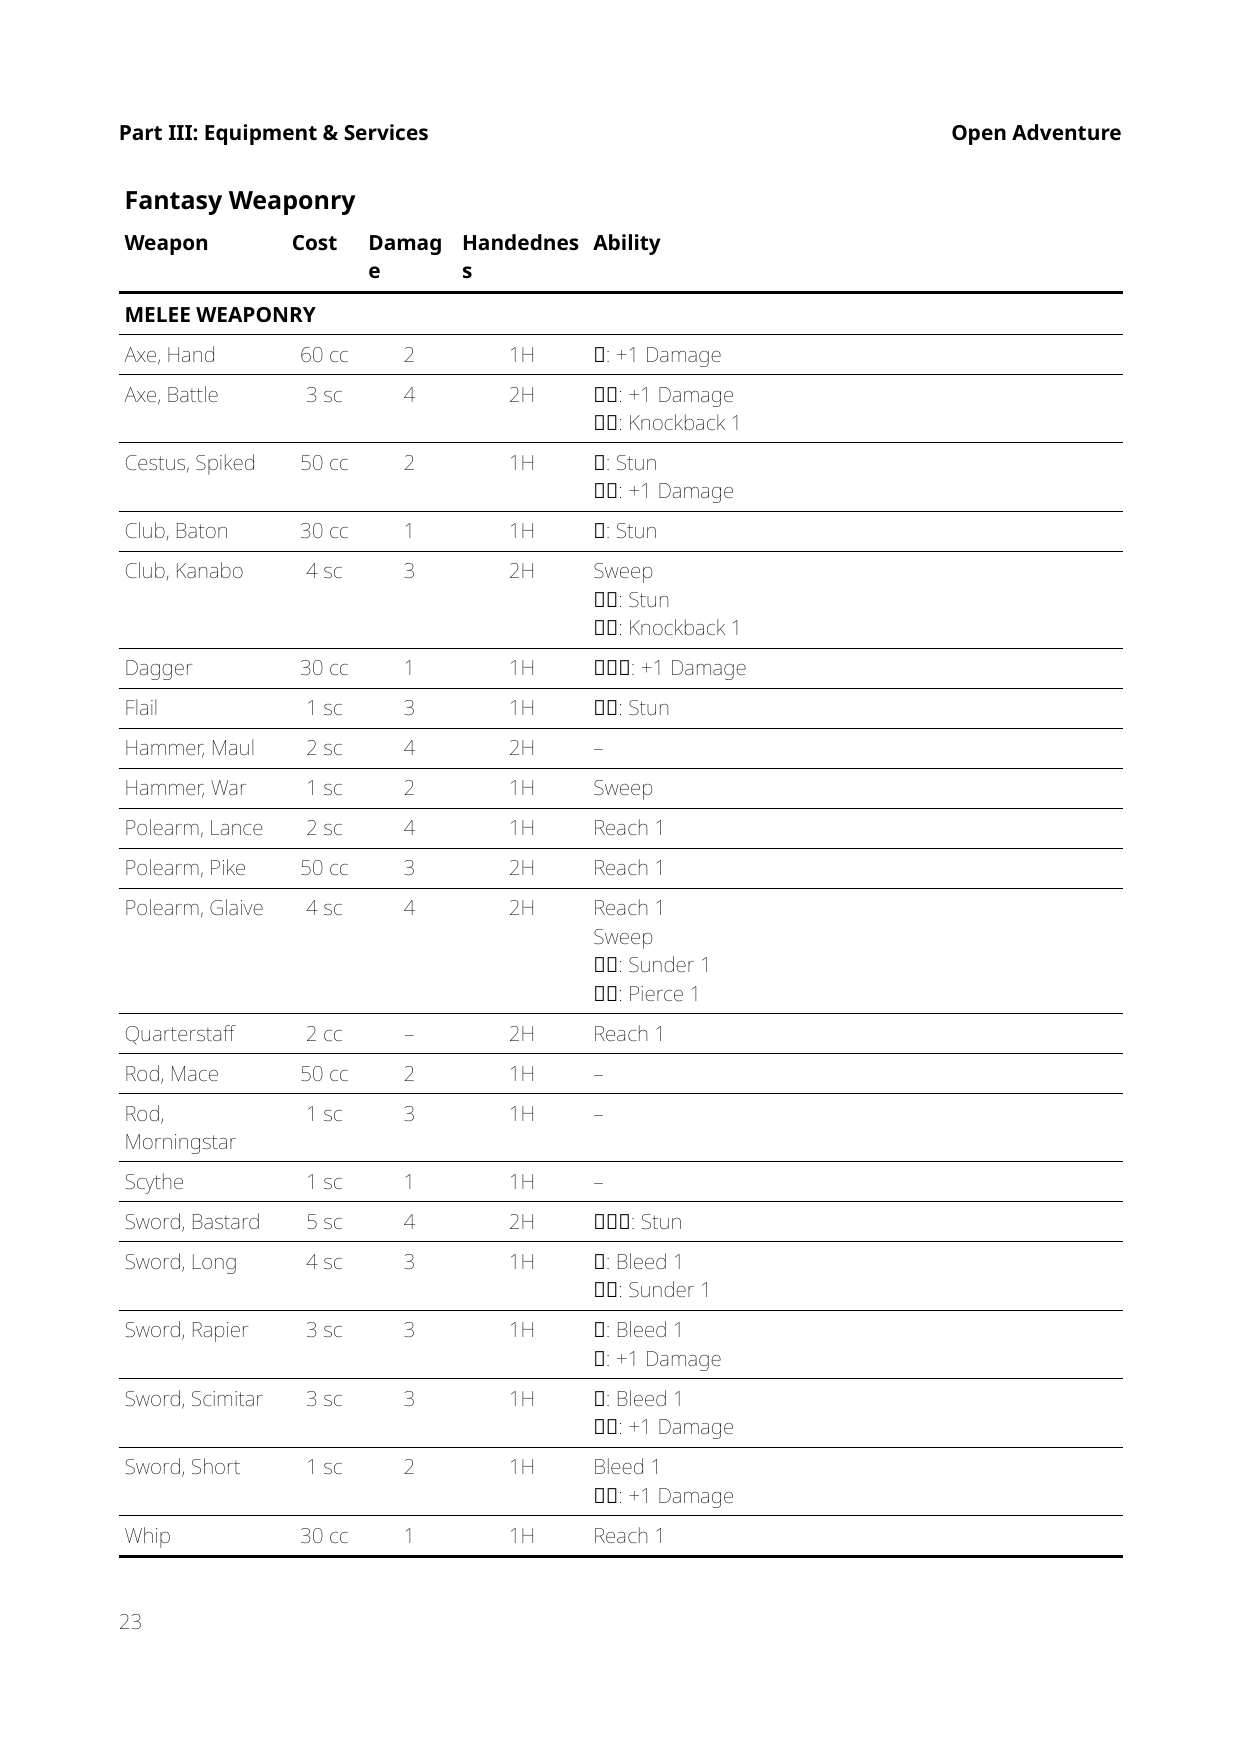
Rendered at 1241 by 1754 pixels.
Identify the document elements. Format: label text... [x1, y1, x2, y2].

table_cell 2 sc [286, 809, 362, 848]
table_cell Reach 1 Sweep : Sunder 1 : Pierce 1 [587, 889, 1123, 1013]
table_cell – [587, 1054, 1123, 1093]
table_cell 4 sc [286, 1242, 362, 1310]
table_cell 1 [362, 1162, 456, 1201]
table_cell 1H [456, 689, 587, 728]
table_cell 1H [456, 1094, 587, 1161]
table_cell Sword, Rapier [119, 1311, 286, 1378]
table_cell 1 [362, 1516, 456, 1555]
table_cell 4 [362, 729, 456, 768]
table_cell : Stun : +1 Damage [587, 443, 1123, 511]
table_cell 2 [362, 335, 456, 374]
table_cell Axe, Battle [119, 375, 286, 442]
table_cell 2H [456, 849, 587, 888]
table_cell 30 cc [286, 649, 362, 688]
table_cell 3 sc [286, 375, 362, 442]
table_cell 2H [456, 889, 587, 1013]
table_cell 1 [362, 512, 456, 551]
table_cell – [362, 1014, 456, 1053]
table_cell 3 sc [286, 1311, 362, 1378]
table_cell Scythe [119, 1162, 286, 1201]
table_cell 1H [456, 649, 587, 688]
table_cell 1H [456, 1162, 587, 1201]
table_cell 3 [362, 689, 456, 728]
table_cell Hammer, Maul [119, 729, 286, 768]
table_cell Cost [286, 223, 362, 291]
table_cell : +1 Damage [587, 649, 1123, 688]
table_cell 2H [456, 729, 587, 768]
table_cell 1H [456, 335, 587, 374]
table_cell 3 [362, 1311, 456, 1378]
table_cell 30 cc [286, 512, 362, 551]
table_cell 60 cc [286, 335, 362, 374]
table_cell Polearm, Glaive [119, 889, 286, 1013]
table_cell 3 [362, 1094, 456, 1161]
table_cell Sweep : Stun : Knockback 1 [587, 552, 1123, 648]
table_cell 50 cc [286, 443, 362, 511]
table_cell 2 [362, 769, 456, 808]
table_cell 1H [456, 512, 587, 551]
table_cell 1 [362, 649, 456, 688]
table_cell 4 [362, 889, 456, 1013]
table_cell Rod, Morningstar [119, 1094, 286, 1161]
table_cell Reach 1 [587, 1516, 1123, 1555]
table_cell 3 [362, 1242, 456, 1310]
table_cell 2H [456, 552, 587, 648]
table_cell 4 sc [286, 552, 362, 648]
table_cell 1H [456, 1054, 587, 1093]
table_cell Sword, Long [119, 1242, 286, 1310]
table_cell 1 sc [286, 1162, 362, 1201]
table_cell 50 cc [286, 849, 362, 888]
table_cell 1H [456, 1448, 587, 1515]
table_cell : +1 Damage [587, 335, 1123, 374]
table_cell 1H [456, 1311, 587, 1378]
table_cell 1H [456, 809, 587, 848]
table_cell Club, Kanabo [119, 552, 286, 648]
table_cell 1H [456, 443, 587, 511]
table_cell 4 [362, 375, 456, 442]
table_cell Polearm, Lance [119, 809, 286, 848]
table_cell Damage [362, 223, 456, 291]
table_cell 2 cc [286, 1014, 362, 1053]
table_cell Rod, Mace [119, 1054, 286, 1093]
table_cell Hammer, War [119, 769, 286, 808]
table_cell Cestus, Spiked [119, 443, 286, 511]
table_cell – [587, 729, 1123, 768]
table_cell 2H [456, 1014, 587, 1053]
table_cell Reach 1 [587, 849, 1123, 888]
table_header Fantasy Weaponry [119, 177, 1123, 222]
table_cell 3 sc [286, 1379, 362, 1447]
table_cell : Stun [587, 689, 1123, 728]
table_cell Axe, Hand [119, 335, 286, 374]
table_cell 30 cc [286, 1516, 362, 1555]
table_cell 2 [362, 1054, 456, 1093]
table_cell Club, Baton [119, 512, 286, 551]
table_cell : Bleed 1 : +1 Damage [587, 1311, 1123, 1378]
table_cell 2 sc [286, 729, 362, 768]
table_cell 1H [456, 1242, 587, 1310]
table_cell Reach 1 [587, 809, 1123, 848]
table_cell 2H [456, 1202, 587, 1241]
table_cell Weapon [119, 223, 286, 291]
table_cell Sweep [587, 769, 1123, 808]
table_cell 1 sc [286, 769, 362, 808]
table_cell 2 [362, 443, 456, 511]
table_cell 1 sc [286, 689, 362, 728]
table_cell 4 [362, 809, 456, 848]
table_cell Sword, Bastard [119, 1202, 286, 1241]
table_cell 3 [362, 849, 456, 888]
table_cell Quarterstaff [119, 1014, 286, 1053]
table_cell : Bleed 1 : +1 Damage [587, 1379, 1123, 1447]
table_cell 4 sc [286, 889, 362, 1013]
table_cell Reach 1 [587, 1014, 1123, 1053]
table_cell 2 [362, 1448, 456, 1515]
table_cell 3 [362, 552, 456, 648]
table_cell 1H [456, 1516, 587, 1555]
table_cell – [587, 1094, 1123, 1161]
table_cell : Stun [587, 512, 1123, 551]
table_cell 1H [456, 769, 587, 808]
table_cell : Stun [587, 1202, 1123, 1241]
table_cell 50 cc [286, 1054, 362, 1093]
table_cell Handedness [456, 223, 587, 291]
table_cell Bleed 1 : +1 Damage [587, 1448, 1123, 1515]
table_cell 5 sc [286, 1202, 362, 1241]
table_cell Whip [119, 1516, 286, 1555]
table_cell 1H [456, 1379, 587, 1447]
table_cell Polearm, Pike [119, 849, 286, 888]
table_cell Dagger [119, 649, 286, 688]
table_cell 1 sc [286, 1094, 362, 1161]
table_cell : +1 Damage : Knockback 1 [587, 375, 1123, 442]
table_cell Sword, Short [119, 1448, 286, 1515]
table_cell : Bleed 1 : Sunder 1 [587, 1242, 1123, 1310]
table_cell 2H [456, 375, 587, 442]
table_cell – [587, 1162, 1123, 1201]
table_cell 3 [362, 1379, 456, 1447]
table_cell Flail [119, 689, 286, 728]
table_cell Sword, Scimitar [119, 1379, 286, 1447]
table_cell 1 sc [286, 1448, 362, 1515]
table_cell Ability [587, 223, 1123, 291]
table_cell MELEE WEAPONRY [119, 294, 1123, 334]
table_cell 4 [362, 1202, 456, 1241]
